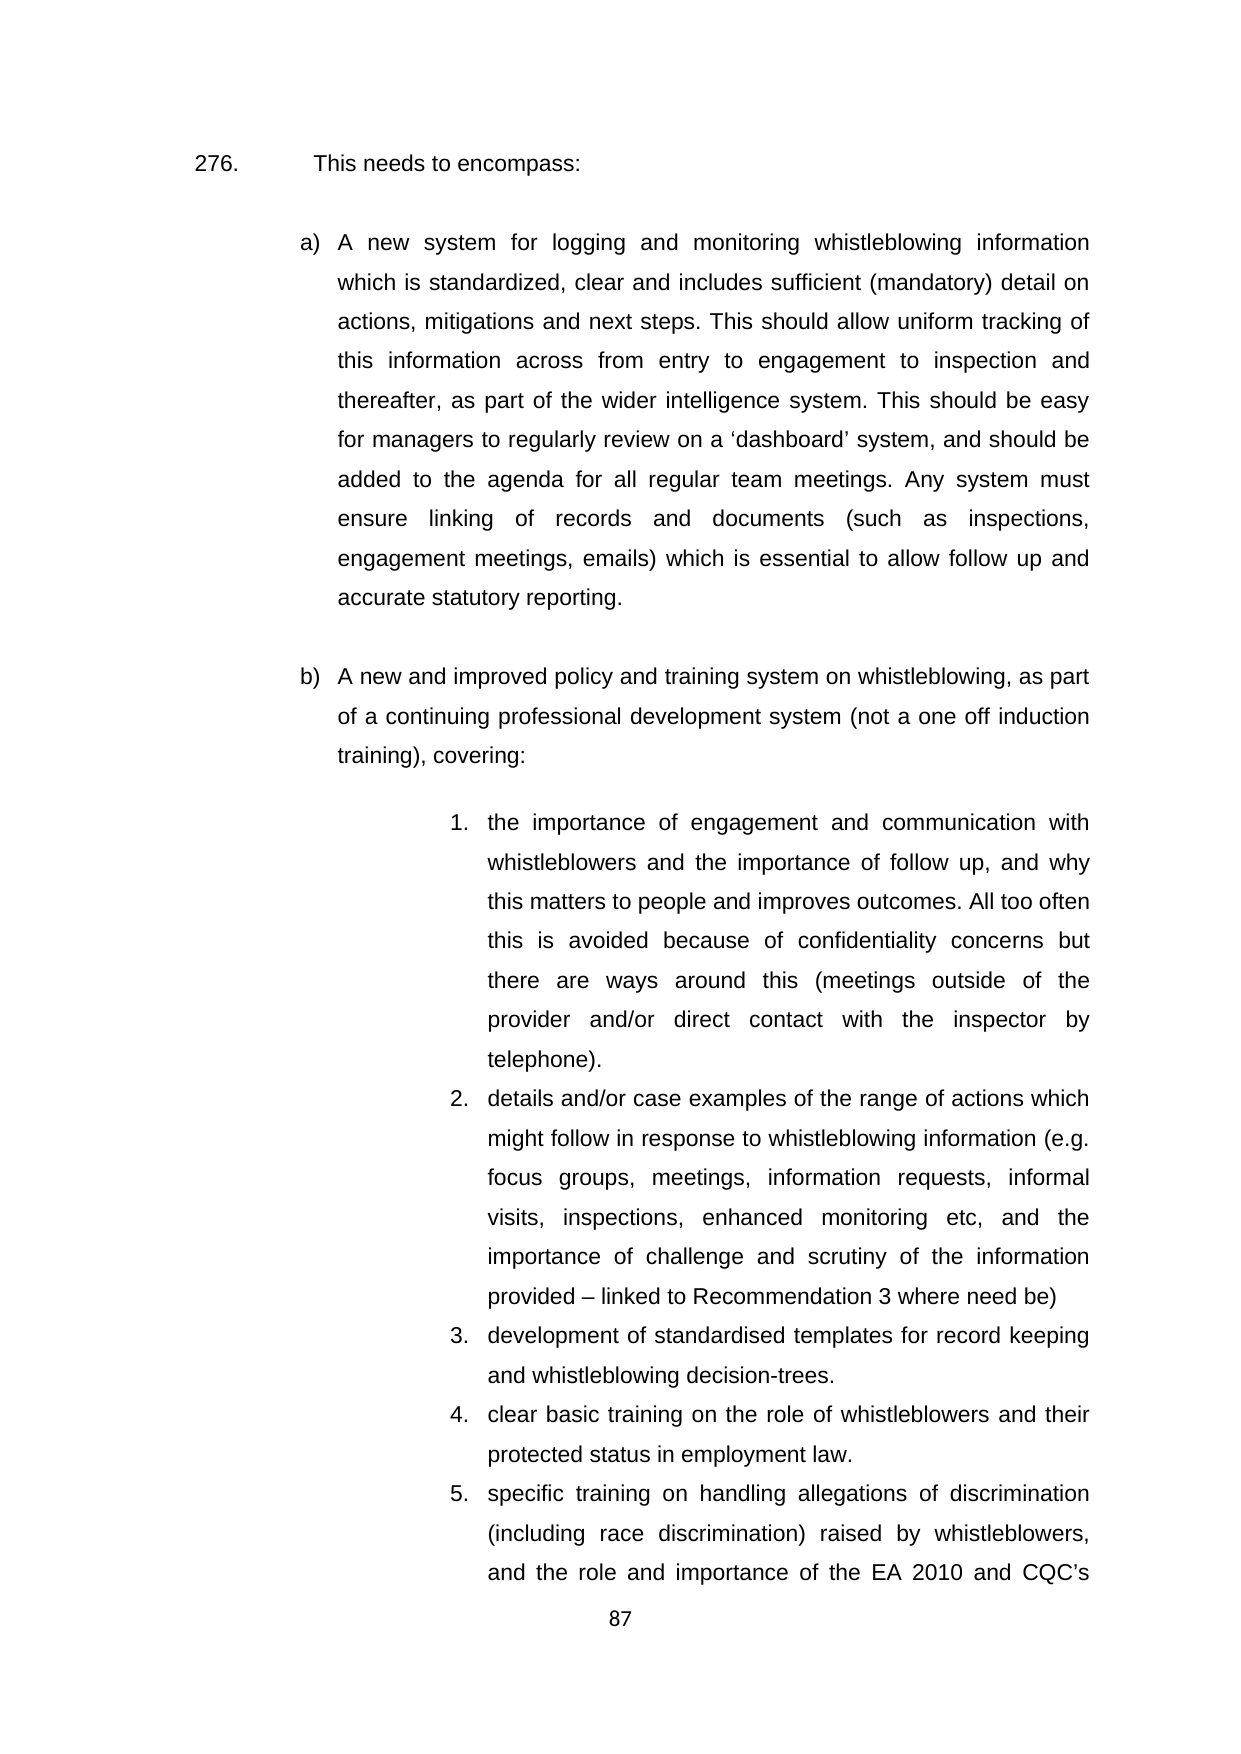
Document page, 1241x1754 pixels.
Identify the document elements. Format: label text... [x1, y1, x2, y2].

list A new system for logging and monitoring whistleblowing information which is standardized, clear and includes sufficient (mandatory) detail on actions, mitigations and next steps. This should allow uniform tracking of this information across from entry to engagement to inspection and thereafter, as part of the wider intelligence system. This should be easy for managers to regularly review on a ‘dashboard’ system, and should be added to the agenda for all regular team meetings. Any system must ensure linking of records and documents (such as inspections, engagement meetings, emails) which is essential to allow follow up and accurate statutory reporting. [300, 229, 1090, 611]
list A new and improved policy and training system on whistleblowing, as part of a continuing professional development system (not a one off induction training), covering: [300, 663, 1090, 768]
list This needs to encompass: [194, 150, 1090, 176]
list development of standardised templates for record keeping and whistleblowing decision-trees. [450, 1322, 1090, 1388]
list details and/or case examples of the range of actions which might follow in response to whistleblowing information (e.g. focus groups, meetings, information requests, informal visits, inspections, enhanced monitoring etc, and the importance of challenge and scrutiny of the information provided – linked to Recommendation 3 where need be) [450, 1085, 1090, 1309]
list the importance of engagement and communication with whistleblowers and the importance of follow up, and why this matters to people and improves outcomes. All too often this is avoided because of confidentiality concerns but there are ways around this (meetings outside of the provider and/or direct contact with the inspector by telephone). [450, 809, 1090, 1072]
list clear basic training on the role of whistleblowers and their protected status in employment law. [450, 1401, 1090, 1467]
list specific training on handling allegations of discrimination (including race discrimination) raised by whistleblowers, and the role and importance of the EA 2010 and CQC’s [450, 1480, 1090, 1586]
